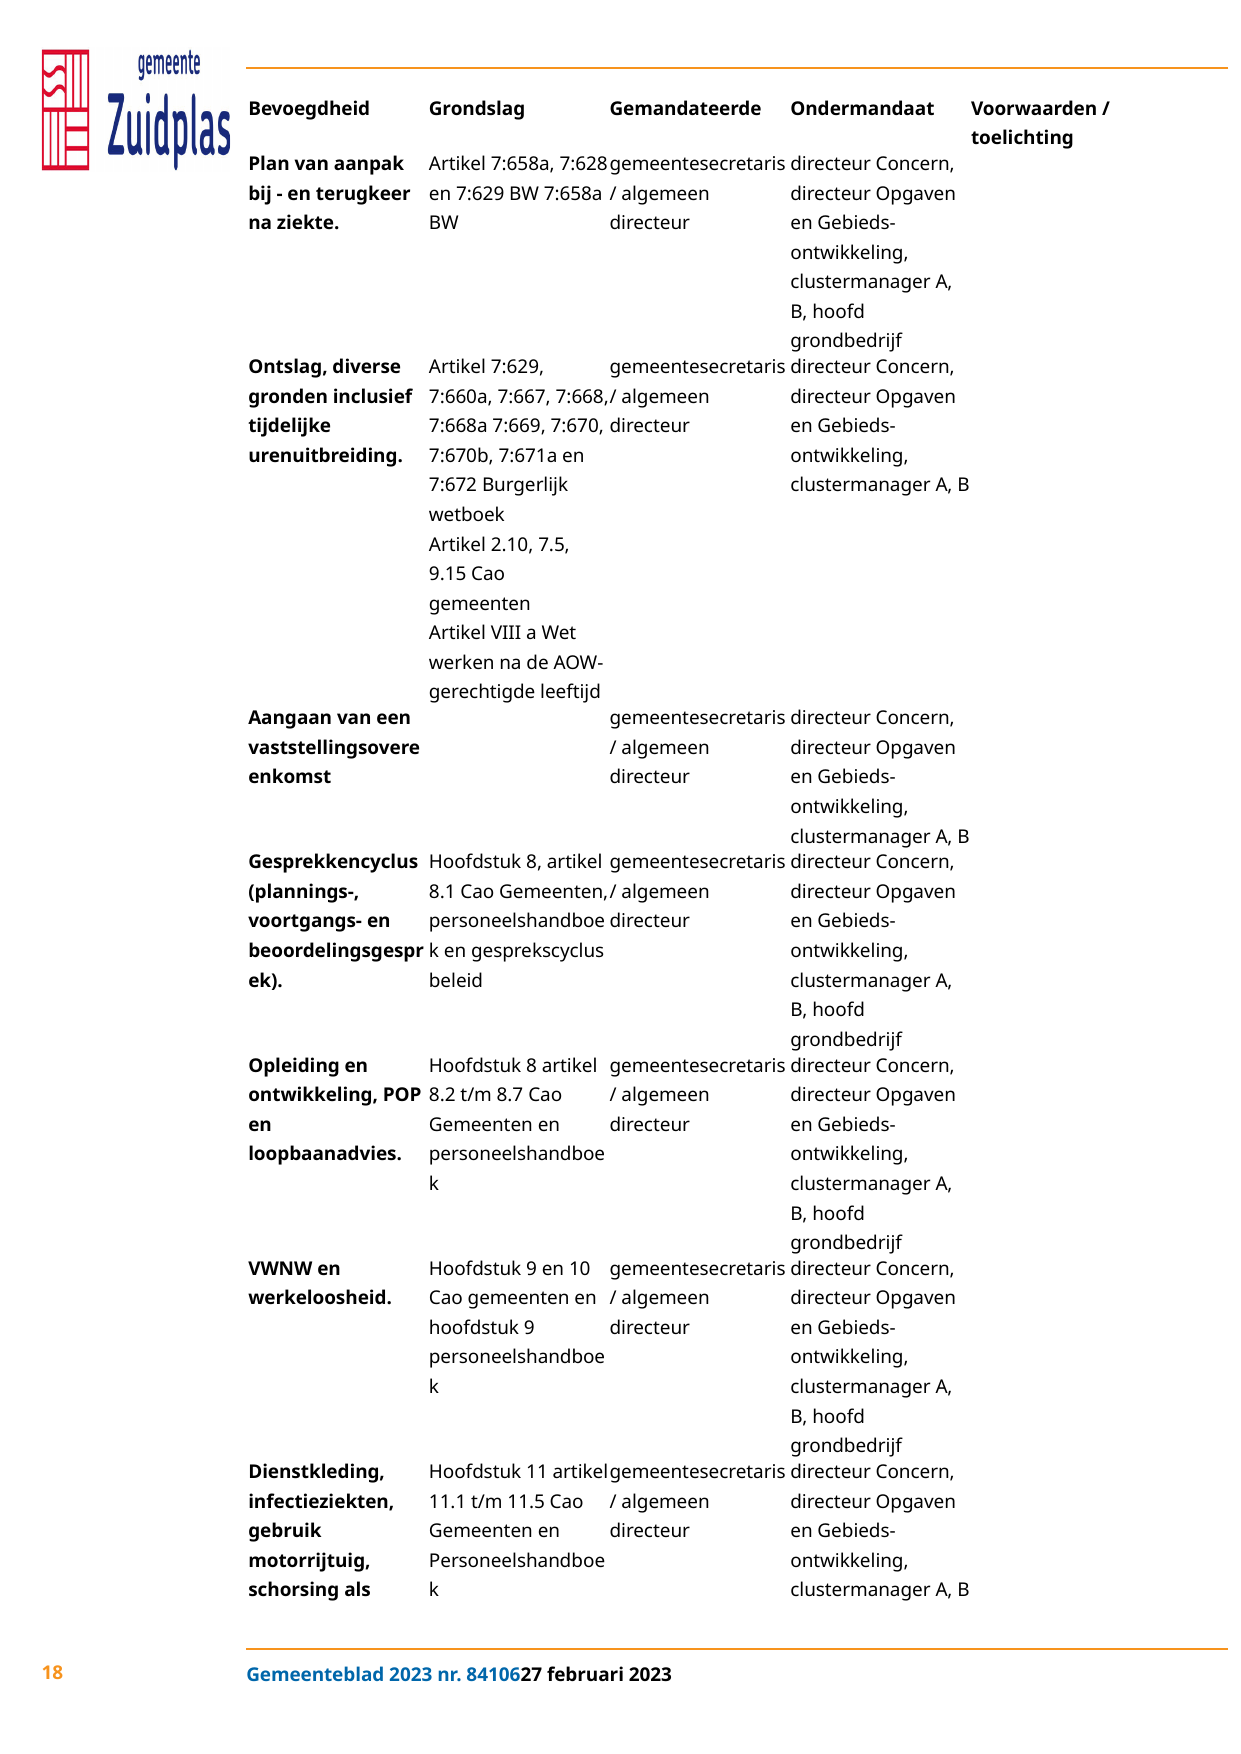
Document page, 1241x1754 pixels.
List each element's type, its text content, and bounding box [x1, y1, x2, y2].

table_cell directeur Concern, directeur Opgaven en Gebieds-ontwikkeling, clustermanager A, B, hoofd grondbedrijf [790, 1052, 971, 1255]
table_cell Aangaan van een vaststellingsovereenkomst [248, 705, 429, 848]
table_header Voorwaarden / toelichting [971, 95, 1152, 150]
table_cell gemeentesecretaris / algemeen directeur [609, 1458, 790, 1602]
table_cell Hoofdstuk 11 artikel 11.1 t/m 11.5 Cao Gemeenten en Personeelshandboek [429, 1458, 609, 1602]
table_cell Opleiding en ontwikkeling, POP en loopbaanadvies. [248, 1052, 429, 1255]
table_cell gemeentesecretaris / algemeen directeur [609, 1255, 790, 1458]
table_cell [971, 849, 1152, 1052]
table_cell [429, 705, 609, 848]
table_cell gemeentesecretaris / algemeen directeur [609, 849, 790, 1052]
table_header Gemandateerde [609, 95, 790, 150]
table_cell Ontslag, diverse gronden inclusief tijdelijke urenuitbreiding. [248, 353, 429, 704]
table_cell directeur Concern, directeur Opgaven en Gebieds-ontwikkeling, clustermanager A, B [790, 705, 971, 848]
table_cell [971, 1052, 1152, 1255]
table_cell [971, 1255, 1152, 1458]
table_cell Artikel 7:629, 7:660a, 7:667, 7:668, 7:668a 7:669, 7:670, 7:670b, 7:671a en 7:672 Burgerlijk wetboek Artikel 2.10, 7.5, 9.15 Cao gemeenten Artikel VIII a Wet werken na de AOW-gerechtigde leeftijd [429, 353, 609, 704]
table_cell VWNW en werkeloosheid. [248, 1255, 429, 1458]
table_cell [971, 150, 1152, 353]
table_cell Gesprekkencyclus (plannings-, voortgangs- en beoordelingsgesprek). [248, 849, 429, 1052]
table_header Grondslag [429, 95, 609, 150]
table_cell directeur Concern, directeur Opgaven en Gebieds-ontwikkeling, clustermanager A, B, hoofd grondbedrijf [790, 849, 971, 1052]
table_cell Hoofdstuk 8, artikel 8.1 Cao Gemeenten, personeelshandboek en gesprekscyclus beleid [429, 849, 609, 1052]
table_header Bevoegdheid [248, 95, 429, 150]
table_cell [971, 1458, 1152, 1602]
table_cell gemeentesecretaris / algemeen directeur [609, 353, 790, 704]
table_cell directeur Concern, directeur Opgaven en Gebieds-ontwikkeling, clustermanager A, B [790, 353, 971, 704]
table_cell gemeentesecretaris / algemeen directeur [609, 150, 790, 353]
table_cell directeur Concern, directeur Opgaven en Gebieds-ontwikkeling, clustermanager A, B [790, 1458, 971, 1602]
table_cell Artikel 7:658a, 7:628 en 7:629 BW 7:658a BW [429, 150, 609, 353]
table_cell Hoofdstuk 9 en 10 Cao gemeenten en hoofdstuk 9 personeelshandboek [429, 1255, 609, 1458]
table_cell [971, 353, 1152, 704]
table_cell Plan van aanpak bij - en terugkeer na ziekte. [248, 150, 429, 353]
table_header Ondermandaat [790, 95, 971, 150]
table_cell Dienstkleding, infectieziekten, gebruik motorrijtuig, schorsing als [248, 1458, 429, 1602]
table_cell [971, 705, 1152, 848]
picture [41, 47, 231, 172]
table_cell gemeentesecretaris / algemeen directeur [609, 705, 790, 848]
table_cell directeur Concern, directeur Opgaven en Gebieds-ontwikkeling, clustermanager A, B, hoofd grondbedrijf [790, 1255, 971, 1458]
table_cell gemeentesecretaris / algemeen directeur [609, 1052, 790, 1255]
table_cell directeur Concern, directeur Opgaven en Gebieds-ontwikkeling, clustermanager A, B, hoofd grondbedrijf [790, 150, 971, 353]
table_cell Hoofdstuk 8 artikel 8.2 t/m 8.7 Cao Gemeenten en personeelshandboek [429, 1052, 609, 1255]
